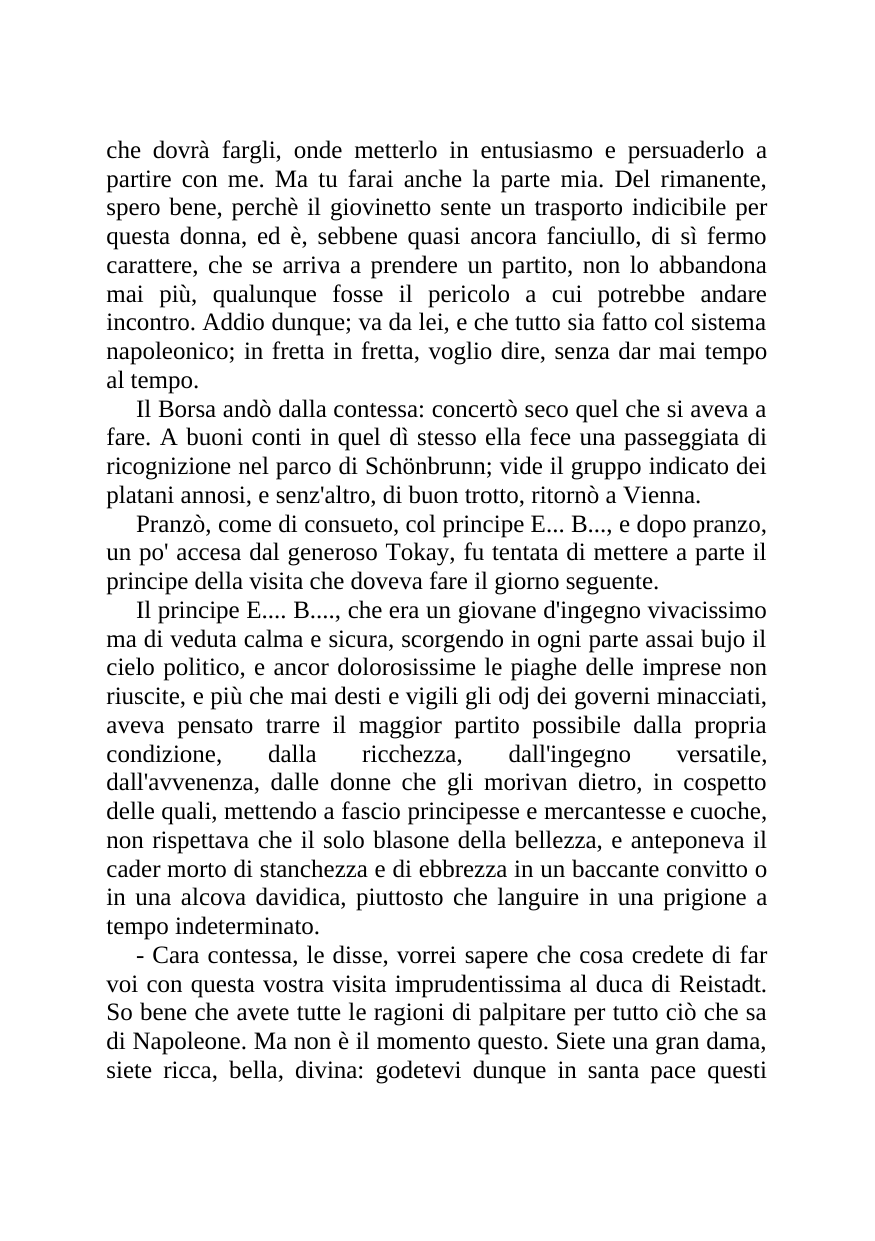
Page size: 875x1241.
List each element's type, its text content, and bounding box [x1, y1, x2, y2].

text Il Borsa andò dalla contessa: concertò seco quel che si aveva a fare. A buoni conti in quel dì stesso ella fece una passeggiata di ricognizione nel parco di Schönbrunn; vide il gruppo indicato dei platani annosi, e senz'altro, di buon trotto, ritornò a Vienna. [106, 394, 768, 509]
text - Cara contessa, le disse, vorrei sapere che cosa credete di far voi con questa vostra visita imprudentissima al duca di Reistadt. So bene che avete tutte le ragioni di palpitare per tutto ciò che sa di Napoleone. Ma non è il momento questo. Siete una gran dama, siete ricca, bella, divina: godetevi dunque in santa pace questi [106, 940, 768, 1084]
text che dovrà fargli, onde metterlo in entusiasmo e persuaderlo a partire con me. Ma tu farai anche la parte mia. Del rimanente, spero bene, perchè il giovinetto sente un trasporto indicibile per questa donna, ed è, sebbene quasi ancora fanciullo, di sì fermo carattere, che se arriva a prendere un partito, non lo abbandona mai più, qualunque fosse il pericolo a cui potrebbe andare incontro. Addio dunque; va da lei, e che tutto sia fatto col sistema napoleonico; in fretta in fretta, voglio dire, senza dar mai tempo al tempo. [106, 135, 768, 394]
text Il principe E.... B...., che era un giovane d'ingegno vivacissimo ma di veduta calma e sicura, scorgendo in ogni parte assai bujo il cielo politico, e ancor dolorosissime le piaghe delle imprese non riuscite, e più che mai desti e vigili gli odj dei governi minacciati, aveva pensato trarre il maggior partito possibile dalla propria condizione, dalla ricchezza, dall'ingegno versatile, dall'avvenenza, dalle donne che gli morivan dietro, in cospetto delle quali, mettendo a fascio principesse e mercantesse e cuoche, non rispettava che il solo blasone della bellezza, e anteponeva il cader morto di stanchezza e di ebbrezza in un baccante convitto o in una alcova davidica, piuttosto che languire in una prigione a tempo indeterminato. [106, 595, 768, 940]
text Pranzò, come di consueto, col principe E... B..., e dopo pranzo, un po' accesa dal generoso Tokay, fu tentata di mettere a parte il principe della visita che doveva fare il giorno seguente. [106, 509, 768, 595]
